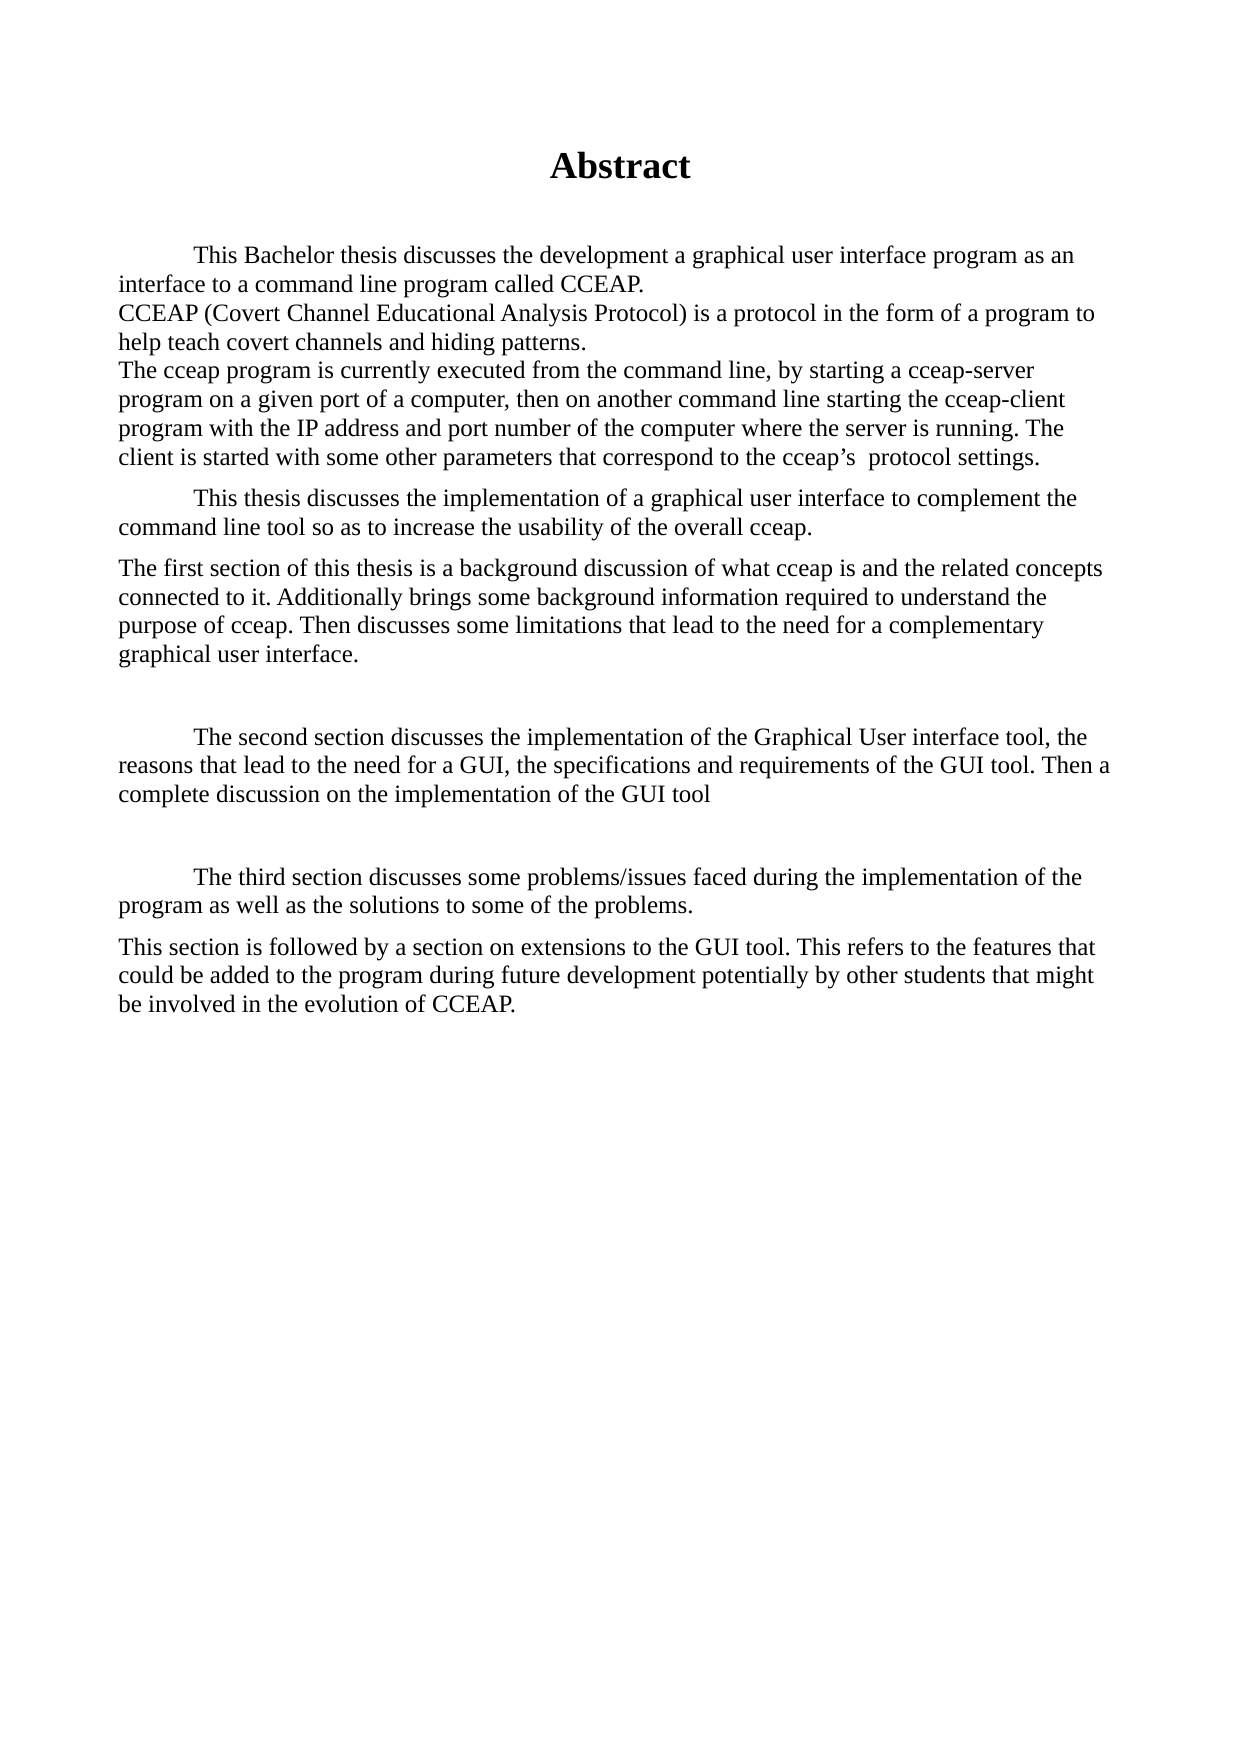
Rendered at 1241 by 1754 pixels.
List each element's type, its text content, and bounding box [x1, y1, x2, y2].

text The second section discusses the implementation of the Graphical User interface tool, the reasons that lead to the need for a GUI, the specifications and requirements of the GUI tool. Then a complete discussion on the implementation of the GUI tool [118, 722, 1122, 808]
subtitle Abstract [118, 143, 1122, 187]
text This section is followed by a section on extensions to the GUI tool. This refers to the features that could be added to the program during future development potentially by other students that might be involved in the evolution of CCEAP. [118, 932, 1122, 1018]
text The third section discusses some problems/issues faced during the implementation of the program as well as the solutions to some of the problems. [118, 862, 1122, 919]
text This thesis discusses the implementation of a graphical user interface to complement the command line tool so as to increase the usability of the overall cceap. [118, 483, 1122, 541]
text The first section of this thesis is a background discussion of what cceap is and the related concepts connected to it. Additionally brings some background information required to understand the purpose of cceap. Then discusses some limitations that lead to the need for a complementary graphical user interface. [118, 553, 1122, 668]
text This Bachelor thesis discusses the development a graphical user interface program as an interface to a command line program called CCEAP. CCEAP (Covert Channel Educational Analysis Protocol) is a protocol in the form of a program to help teach covert channels and hiding patterns. The cceap program is currently executed from the command line, by starting a cceap-server program on a given port of a computer, then on another command line starting the cceap-client program with the IP address and port number of the computer where the server is running. The client is started with some other parameters that correspond to the cceap’s protocol settings. [118, 241, 1122, 471]
